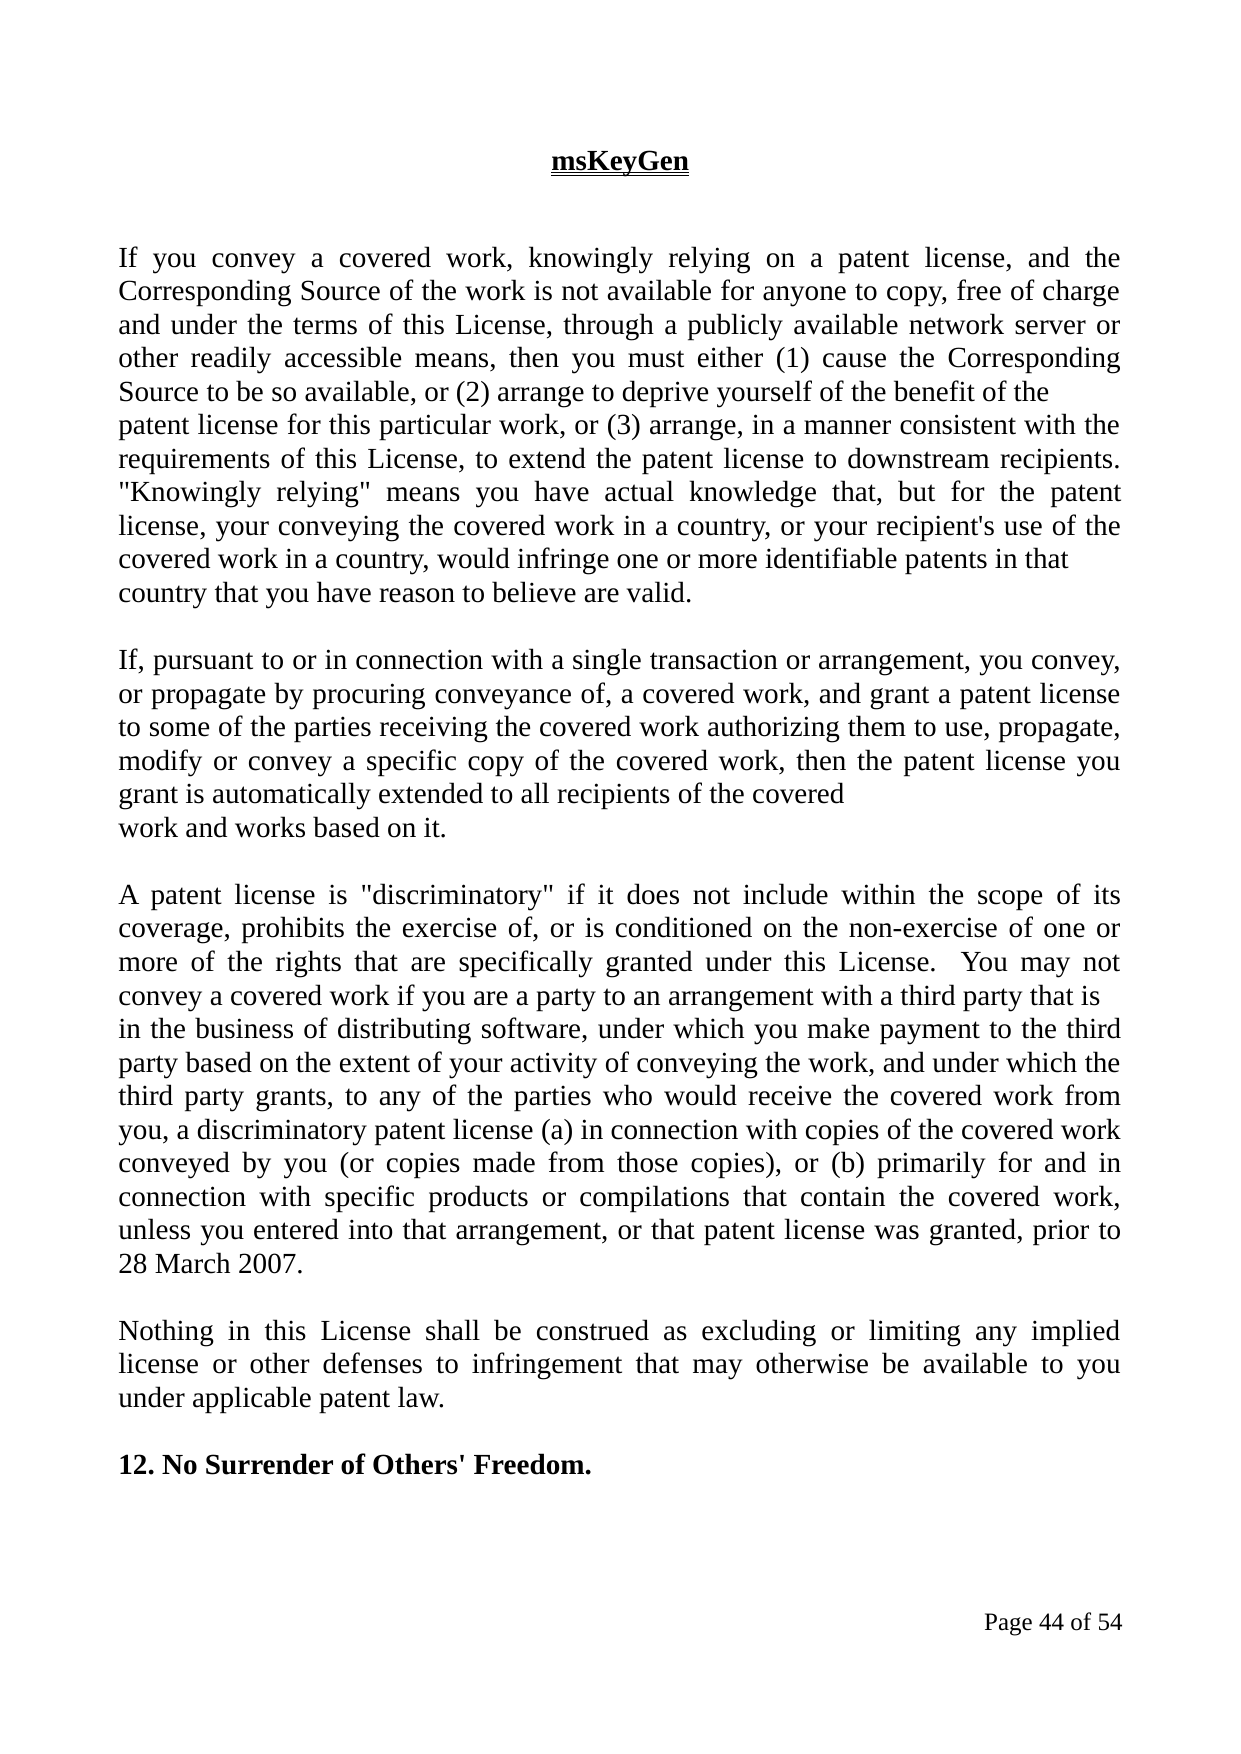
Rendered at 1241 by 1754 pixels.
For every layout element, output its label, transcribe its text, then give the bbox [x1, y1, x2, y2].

text patent license for this particular work, or (3) arrange, in a manner consistent with the requirements of this License, to extend the patent license to downstream recipients. "Knowingly relying" means you have actual knowledge that, but for the patent license, your conveying the covered work in a country, or your recipient's use of the covered work in a country, would infringe one or more identifiable patents in that [118, 407, 1122, 575]
text If you convey a covered work, knowingly relying on a patent license, and the Corresponding Source of the work is not available for anyone to copy, free of charge and under the terms of this License, through a publicly available network server or other readily accessible means, then you must either (1) cause the Corresponding Source to be so available, or (2) arrange to deprive yourself of the benefit of the [118, 240, 1122, 407]
text work and works based on it. [118, 810, 1122, 843]
text conveyed by you (or copies made from those copies), or (b) primarily for and in connection with specific products or compilations that contain the covered work, unless you entered into that arrangement, or that patent license was granted, prior to 28 March 2007. [118, 1145, 1122, 1279]
text in the business of distributing software, under which you make payment to the third party based on the extent of your activity of conveying the work, and under which the third party grants, to any of the parties who would receive the covered work from you, a discriminatory patent license (a) in connection with copies of the covered work [118, 1011, 1122, 1145]
text country that you have reason to believe are valid. [118, 575, 1122, 609]
text Nothing in this License shall be construed as excluding or limiting any implied license or other defenses to infringement that may otherwise be available to you under applicable patent law. [118, 1313, 1122, 1414]
text If, pursuant to or in connection with a single transaction or arrangement, you convey, or propagate by procuring conveyance of, a covered work, and grant a patent license to some of the parties receiving the covered work authorizing them to use, propagate, modify or convey a specific copy of the covered work, then the patent license you grant is automatically extended to all recipients of the covered [118, 642, 1122, 810]
text 12. No Surrender of Others' Freedom. [118, 1447, 1122, 1481]
text A patent license is "discriminatory" if it does not include within the scope of its coverage, prohibits the exercise of, or is conditioned on the non-exercise of one or more of the rights that are specifically granted under this License. You may not convey a covered work if you are a party to an arrangement with a third party that is [118, 877, 1122, 1011]
